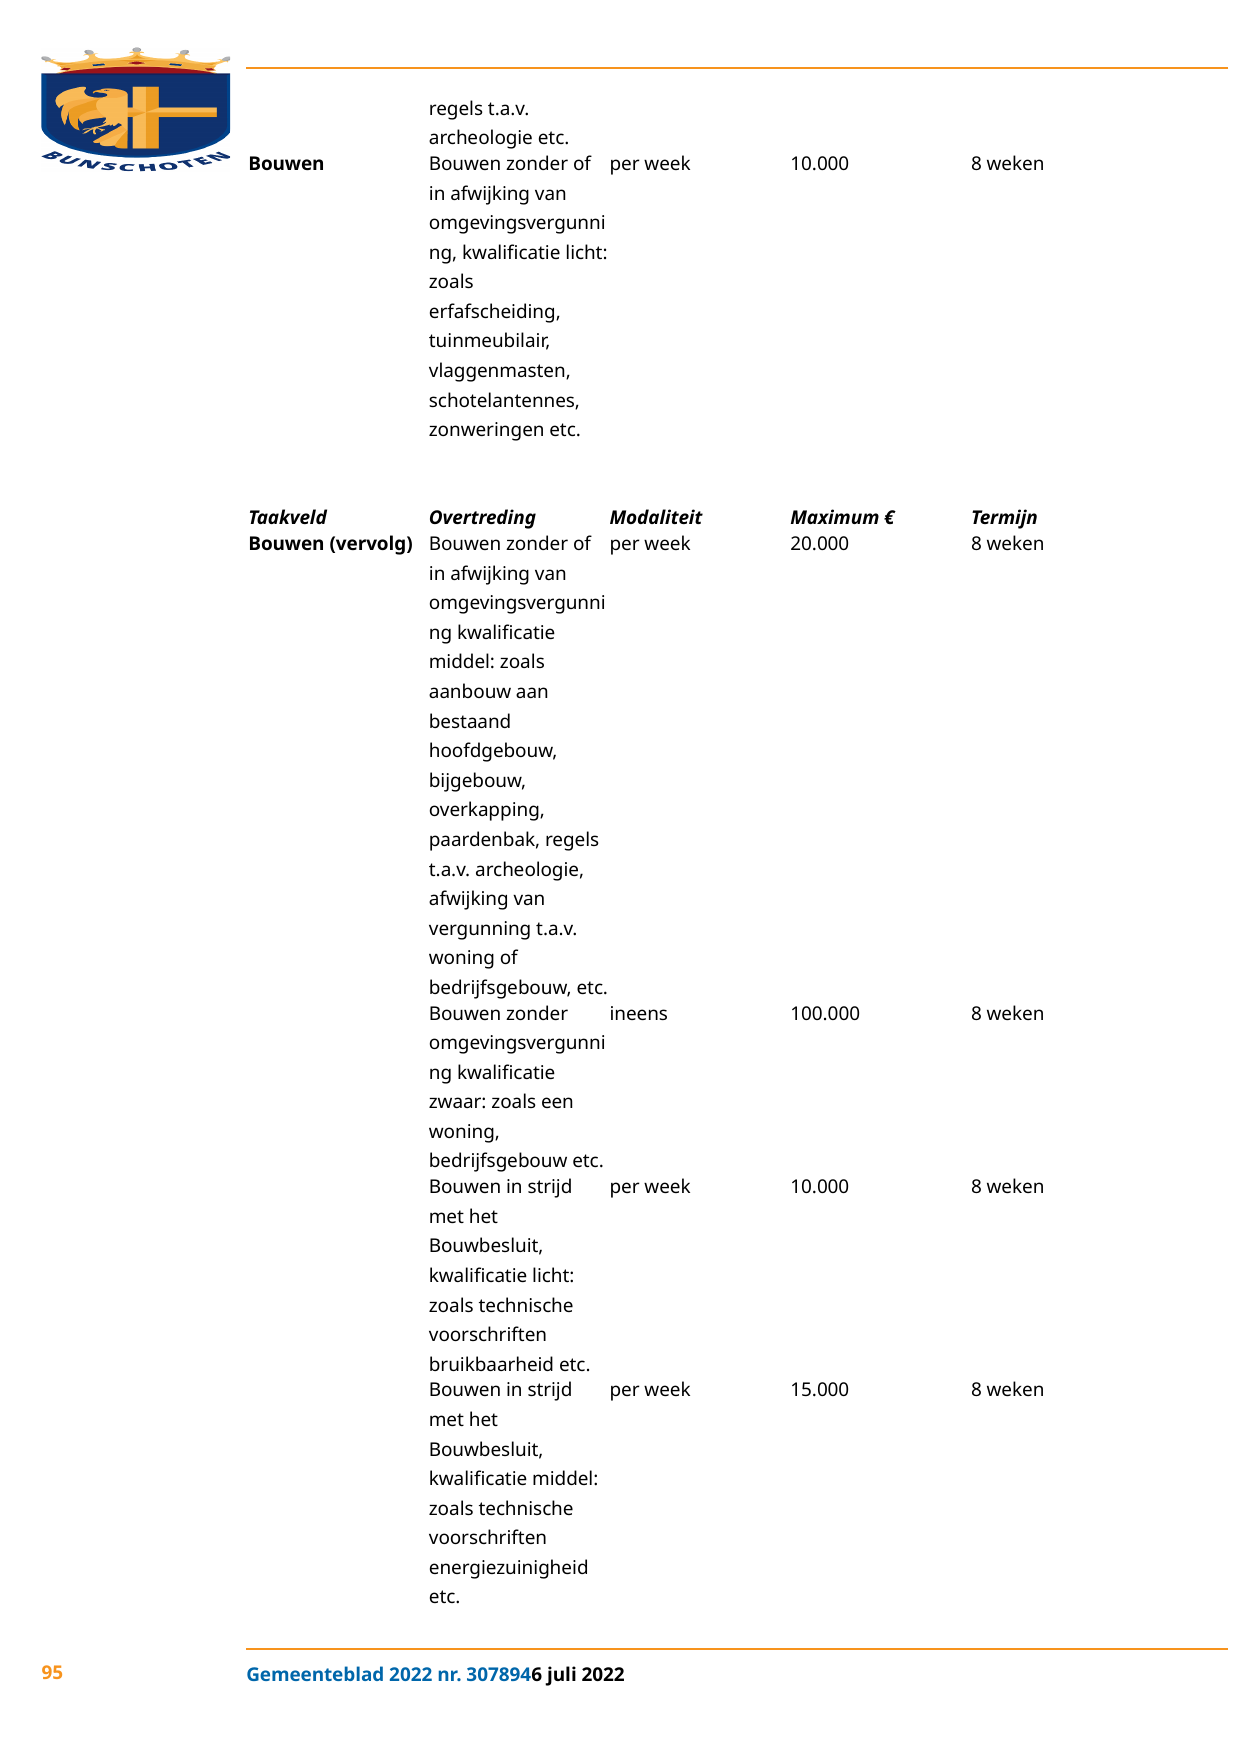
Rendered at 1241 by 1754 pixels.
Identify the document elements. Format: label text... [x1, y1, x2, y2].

table_cell ineens [609, 1000, 790, 1173]
table_cell [971, 95, 1152, 150]
table_cell Bouwen in strijd met het Bouwbesluit, kwalificatie middel: zoals technische voorschriften energiezuinigheid etc. [429, 1377, 609, 1609]
table_header Modaliteit [609, 505, 790, 530]
table_header Maximum € [790, 505, 971, 530]
table_cell per week [609, 150, 790, 442]
table_header Termijn [971, 505, 1152, 530]
table_header Overtreding [429, 505, 609, 530]
table_cell Bouwen zonder of in afwijking van omgevingsvergunning, kwalificatie licht: zoals erfafscheiding, tuinmeubilair, vlaggenmasten, schotelantennes, zonweringen etc. [429, 150, 609, 442]
table_cell [248, 95, 429, 150]
table_cell 10.000 [790, 150, 971, 442]
table_cell 8 weken [971, 1000, 1152, 1173]
table_cell 100.000 [790, 1000, 971, 1173]
table_cell Bouwen zonder omgevingsvergunning kwalificatie zwaar: zoals een woning, bedrijfsgebouw etc. [429, 1000, 609, 1173]
table_cell 8 weken [971, 150, 1152, 442]
table_cell [609, 95, 790, 150]
table_cell 15.000 [790, 1377, 971, 1609]
picture [41, 47, 231, 172]
table_cell per week [609, 1377, 790, 1609]
table_cell 20.000 [790, 530, 971, 1000]
table_cell [790, 95, 971, 150]
table_cell [248, 1377, 429, 1609]
table_cell per week [609, 530, 790, 1000]
table_cell Bouwen (vervolg) [248, 530, 429, 1000]
table_header Taakveld [248, 505, 429, 530]
table_cell [248, 1000, 429, 1173]
table_cell [248, 1174, 429, 1377]
table_cell 10.000 [790, 1174, 971, 1377]
table_cell 8 weken [971, 1174, 1152, 1377]
table_cell per week [609, 1174, 790, 1377]
table_cell 8 weken [971, 1377, 1152, 1609]
table_cell Bouwen [248, 150, 429, 442]
table_cell Bouwen in strijd met het Bouwbesluit, kwalificatie licht: zoals technische voorschriften bruikbaarheid etc. [429, 1174, 609, 1377]
table_cell Bouwen zonder of in afwijking van omgevingsvergunning kwalificatie middel: zoals aanbouw aan bestaand hoofdgebouw, bijgebouw, overkapping, paardenbak, regels t.a.v. archeologie, afwijking van vergunning t.a.v. woning of bedrijfsgebouw, etc. [429, 530, 609, 1000]
table_cell regels t.a.v. archeologie etc. [429, 95, 609, 150]
table_cell 8 weken [971, 530, 1152, 1000]
